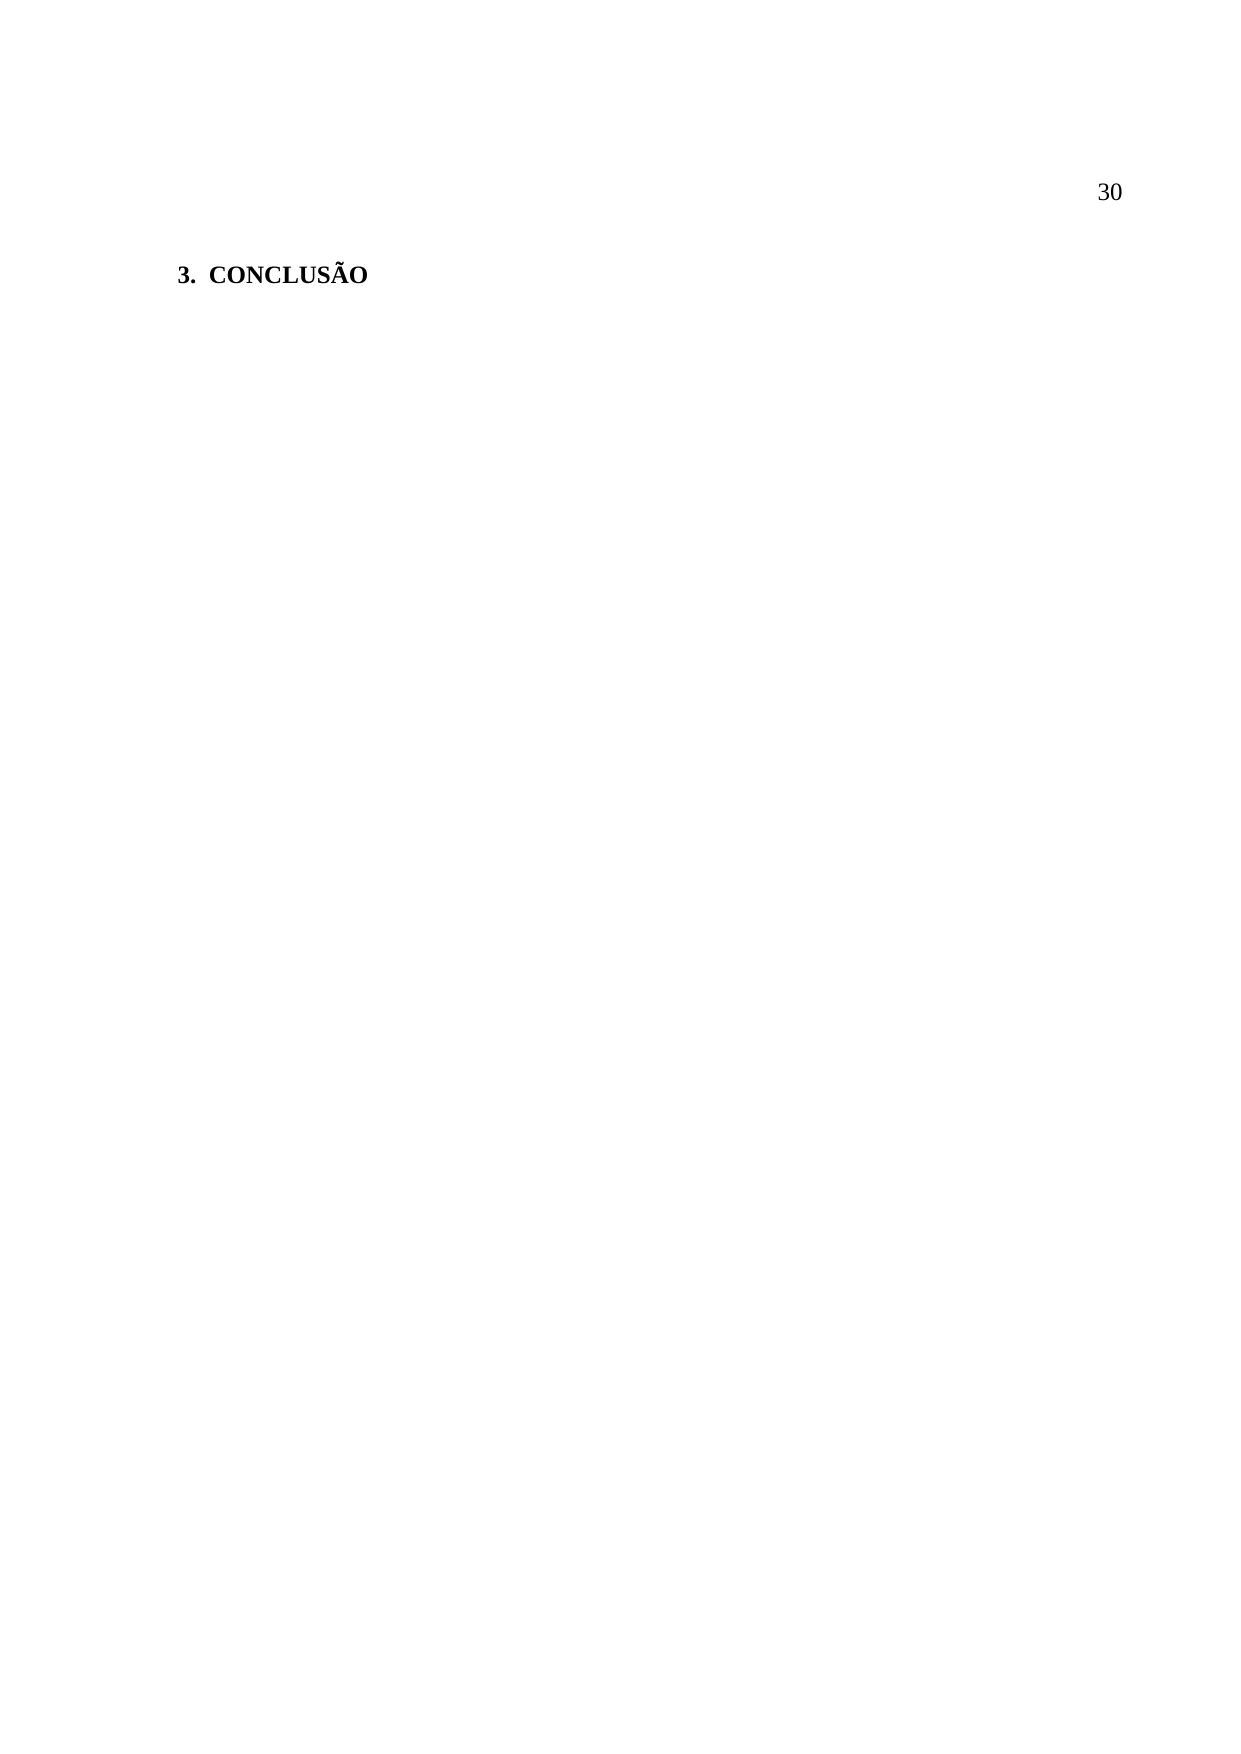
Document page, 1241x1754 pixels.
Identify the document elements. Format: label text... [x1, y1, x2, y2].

subtitle Conclusão [177, 260, 1004, 289]
